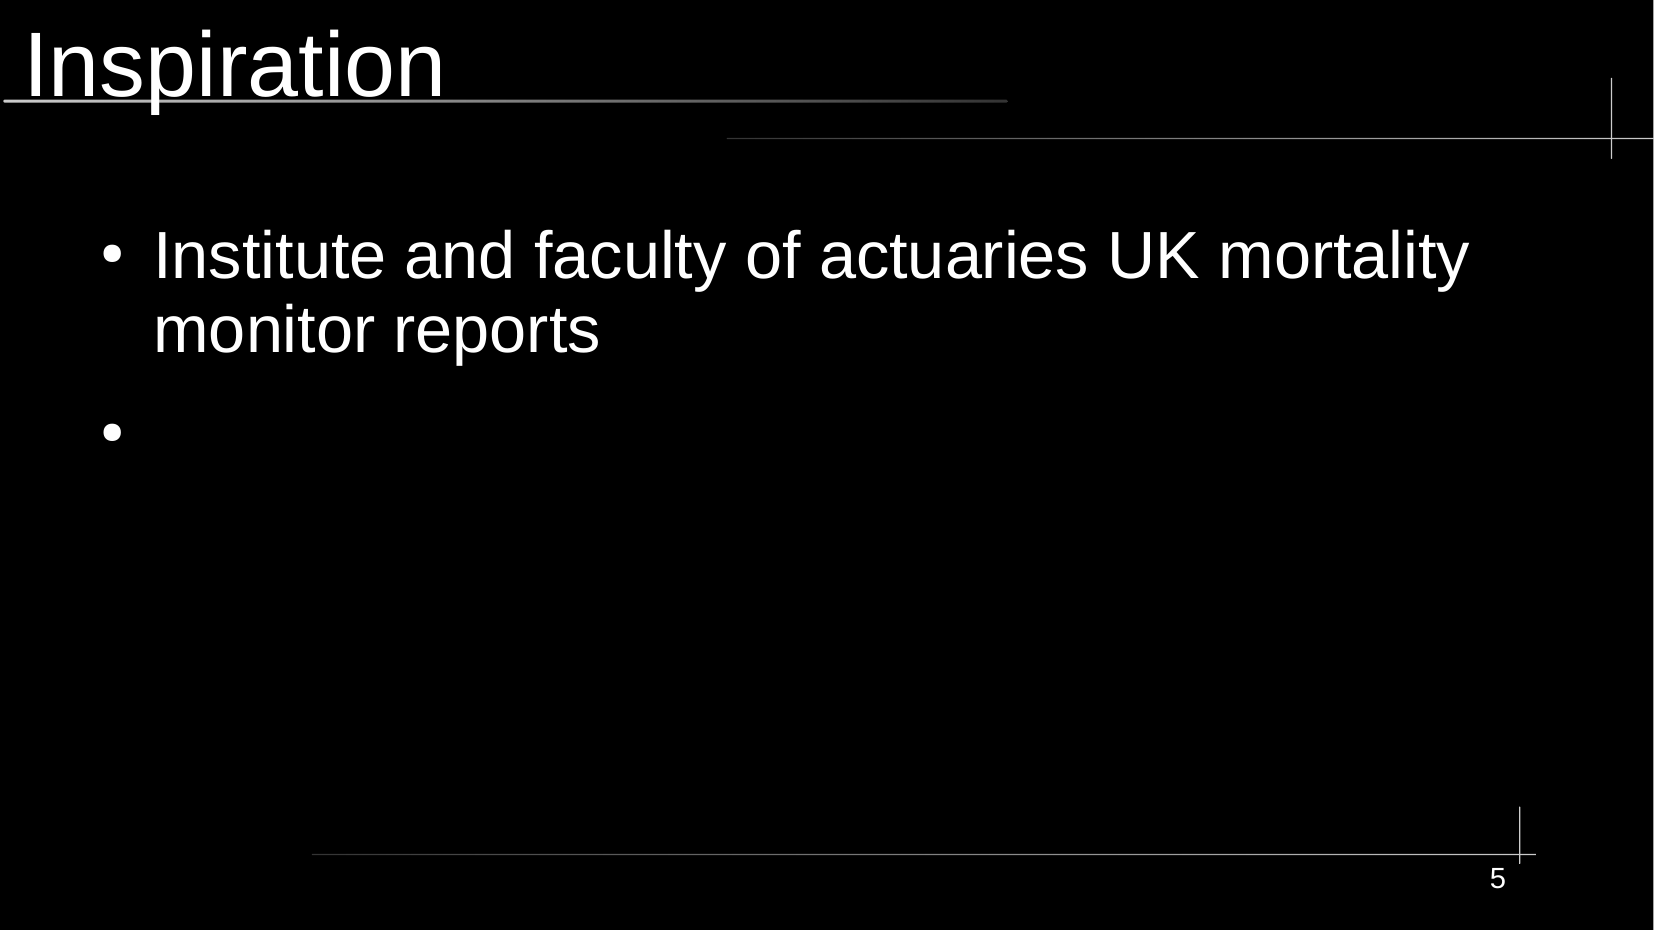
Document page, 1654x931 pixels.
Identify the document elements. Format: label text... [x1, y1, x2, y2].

title Inspiration [23, 11, 1589, 119]
list Institute and faculty of actuaries UK mortality monitor reports [82, 217, 1571, 758]
